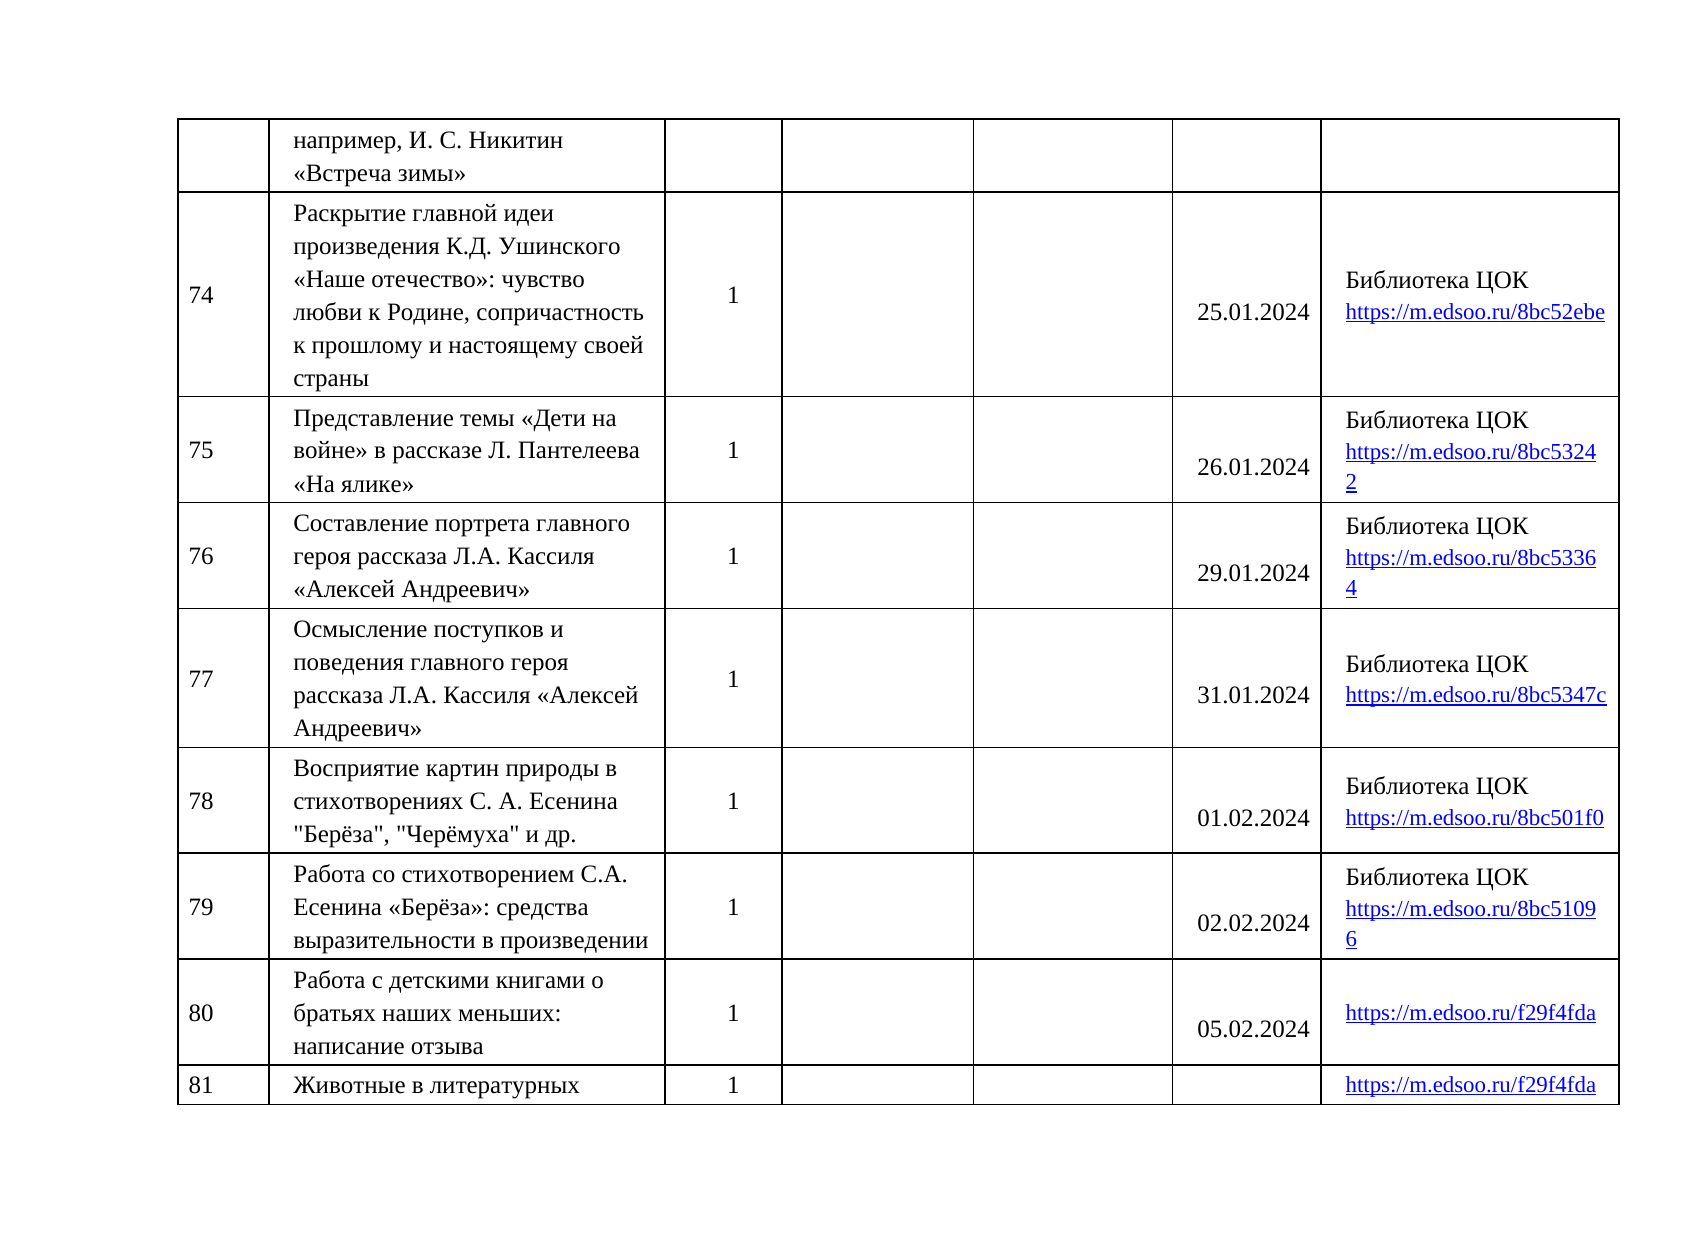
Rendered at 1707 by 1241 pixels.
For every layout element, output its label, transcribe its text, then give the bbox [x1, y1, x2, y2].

table_cell 78 [179, 748, 268, 852]
table_cell [974, 960, 1172, 1064]
table_cell [974, 503, 1172, 607]
table_cell [974, 609, 1172, 746]
table_cell [783, 503, 973, 607]
table_cell например, И. С. Никитин «Встреча зимы» [270, 120, 664, 191]
table_cell Восприятие картин природы в стихотворениях С. А. Есенина "Берёза", "Черёмуха" и др. [270, 748, 664, 852]
table_cell 81 [179, 1066, 268, 1104]
table_cell 79 [179, 854, 268, 958]
table_cell 1 [666, 1066, 781, 1104]
table_cell [179, 120, 268, 191]
table_cell 25.01.2024 [1173, 193, 1320, 396]
table_cell 31.01.2024 [1173, 609, 1320, 746]
table_cell Библиотека ЦОК https://m.edsoo.ru/8bc501f0 [1322, 748, 1618, 852]
table_cell 1 [666, 748, 781, 852]
table_cell [783, 1066, 973, 1104]
table_cell Библиотека ЦОК https://m.edsoo.ru/8bc51096 [1322, 854, 1618, 958]
table_cell https://m.edsoo.ru/f29f4fda [1322, 960, 1618, 1064]
table_cell [1173, 120, 1320, 191]
table_cell Работа с детскими книгами о братьях наших меньших: написание отзыва [270, 960, 664, 1064]
table_cell [783, 397, 973, 502]
table_cell [783, 609, 973, 746]
table_cell [974, 193, 1172, 396]
table_cell [974, 748, 1172, 852]
table_cell Библиотека ЦОК https://m.edsoo.ru/8bc53364 [1322, 503, 1618, 607]
table_cell [1322, 120, 1618, 191]
table_cell [974, 397, 1172, 502]
table_cell 1 [666, 854, 781, 958]
table_cell [783, 854, 973, 958]
table_cell 1 [666, 193, 781, 396]
table_cell Библиотека ЦОК https://m.edsoo.ru/8bc52ebe [1322, 193, 1618, 396]
table_cell Библиотека ЦОК https://m.edsoo.ru/8bc53242 [1322, 397, 1618, 502]
table_cell Раскрытие главной идеи произведения К.Д. Ушинского «Наше отечество»: чувство любви к Родине, сопричастность к прошлому и настоящему своей страны [270, 193, 664, 396]
table_cell 1 [666, 503, 781, 607]
table_cell [783, 193, 973, 396]
table_cell [974, 854, 1172, 958]
table_cell Представление темы «Дети на войне» в рассказе Л. Пантелеева «На ялике» [270, 397, 664, 502]
table_cell 76 [179, 503, 268, 607]
table_cell 74 [179, 193, 268, 396]
table_cell [783, 748, 973, 852]
table_cell 80 [179, 960, 268, 1064]
table_cell Библиотека ЦОК https://m.edsoo.ru/8bc5347c [1322, 609, 1618, 746]
table_cell 75 [179, 397, 268, 502]
table_cell 1 [666, 960, 781, 1064]
table_cell 77 [179, 609, 268, 746]
table_cell https://m.edsoo.ru/f29f4fda [1322, 1066, 1618, 1104]
table_cell 1 [666, 397, 781, 502]
table_cell Работа со стихотворением С.А. Есенина «Берёза»: средства выразительности в произведении [270, 854, 664, 958]
table_cell [974, 1066, 1172, 1104]
table_cell 29.01.2024 [1173, 503, 1320, 607]
table_cell [974, 120, 1172, 191]
table_cell [783, 120, 973, 191]
table_cell 1 [666, 609, 781, 746]
table_cell 26.01.2024 [1173, 397, 1320, 502]
table_cell Животные в литературных [270, 1066, 664, 1104]
table_cell Составление портрета главного героя рассказа Л.А. Кассиля «Алексей Андреевич» [270, 503, 664, 607]
table_cell 05.02.2024 [1173, 960, 1320, 1064]
table_cell 02.02.2024 [1173, 854, 1320, 958]
table_cell Осмысление поступков и поведения главного героя рассказа Л.А. Кассиля «Алексей Андреевич» [270, 609, 664, 746]
table_cell [783, 960, 973, 1064]
table_cell [1173, 1066, 1320, 1104]
table_cell [666, 120, 781, 191]
table_cell 01.02.2024 [1173, 748, 1320, 852]
